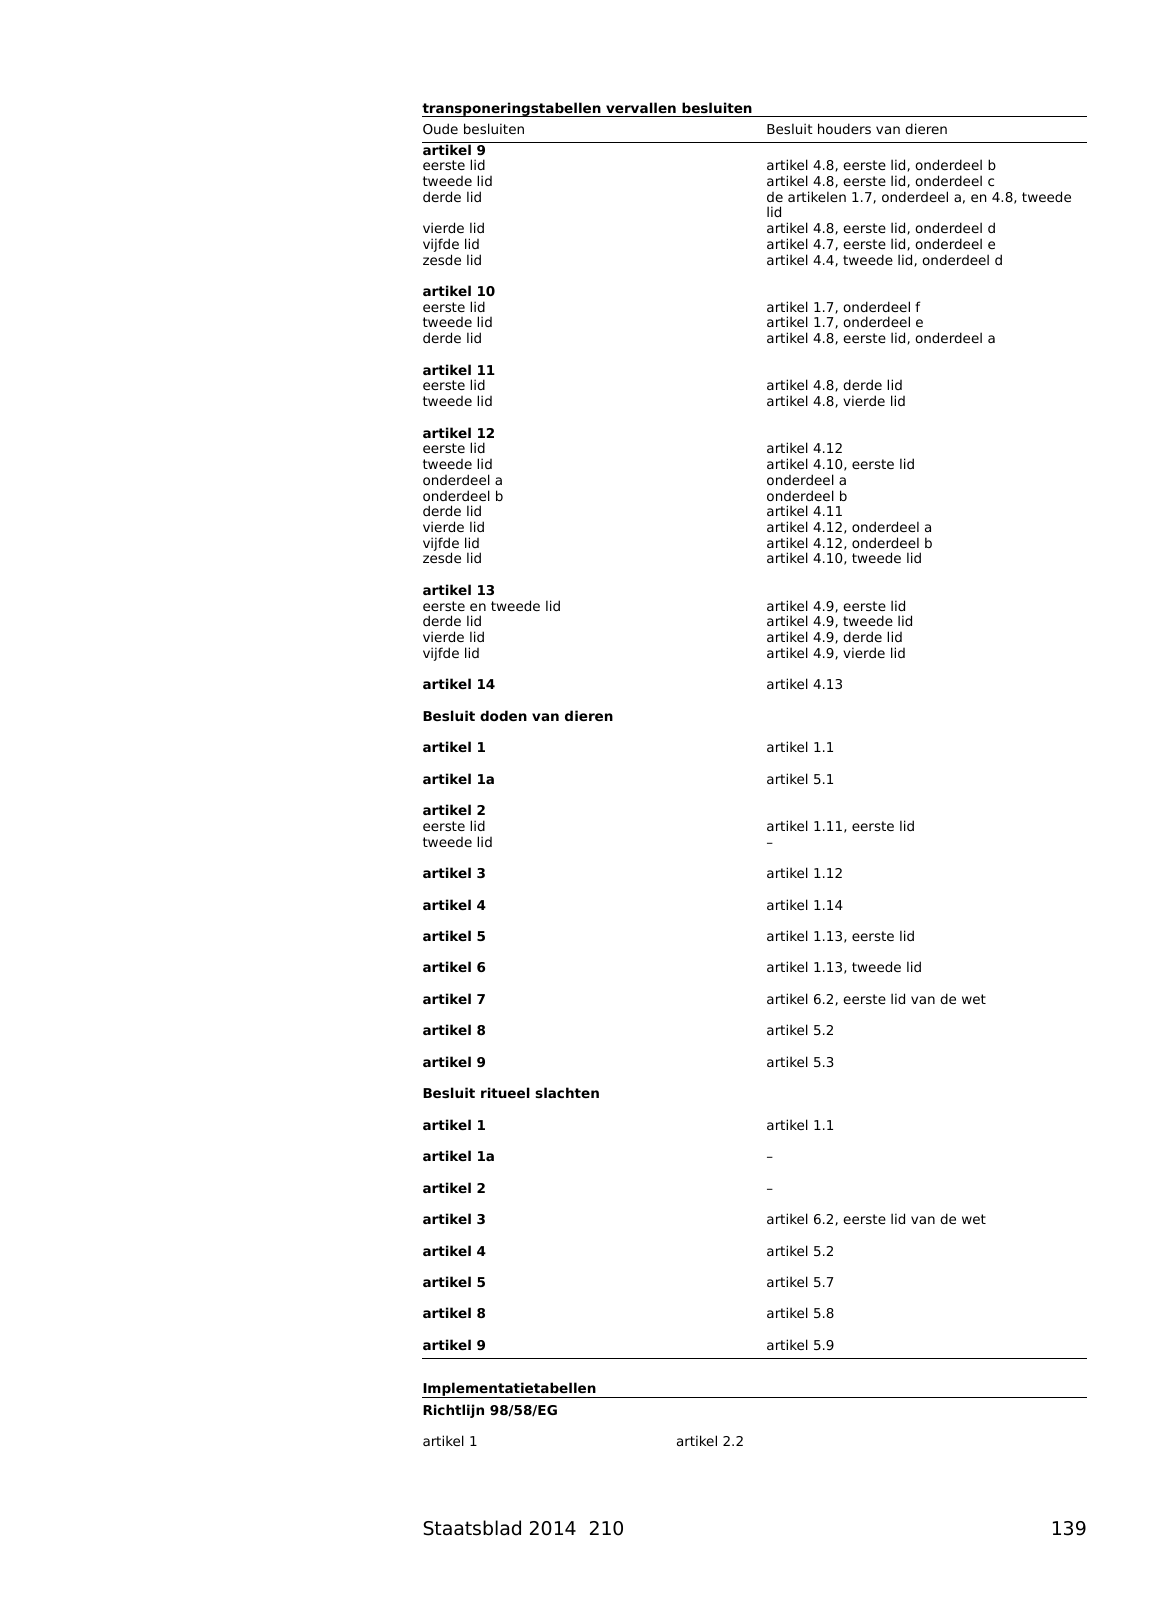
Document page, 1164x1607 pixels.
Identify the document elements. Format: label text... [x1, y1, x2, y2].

table_cell [422, 1070, 760, 1086]
table_cell artikel 8 [422, 1023, 760, 1039]
table_header transponeringstabellen vervallen besluiten [422, 100, 1087, 116]
table_cell artikel 4.11 [760, 504, 1087, 520]
table_cell [760, 583, 1087, 598]
table_cell [422, 1102, 760, 1117]
table_cell [422, 1165, 760, 1180]
table_cell [760, 567, 1087, 583]
table_cell artikel 1.13, eerste lid [760, 929, 1087, 944]
table_cell [760, 284, 1087, 299]
table_cell [760, 945, 1087, 960]
table_cell [422, 1322, 760, 1338]
table_cell [422, 1008, 760, 1023]
table_cell artikel 8 [422, 1306, 760, 1322]
table_cell artikel 2 [422, 1180, 760, 1196]
table_cell artikel 4.4, tweede lid, onderdeel d [760, 253, 1087, 268]
table_cell artikel 10 [422, 284, 760, 299]
table_cell eerste lid [422, 158, 760, 174]
table_cell vijfde lid [422, 646, 760, 661]
table_cell artikel 3 [422, 866, 760, 882]
table_cell artikel 4.7, eerste lid, onderdeel e [760, 237, 1087, 252]
table_cell [760, 787, 1087, 803]
table_cell [422, 661, 760, 677]
table_cell tweede lid [422, 315, 760, 331]
table_cell [760, 1291, 1087, 1306]
table_cell artikel 4.8, eerste lid, onderdeel c [760, 174, 1087, 189]
table_cell tweede lid [422, 394, 760, 410]
table_cell artikel 1.11, eerste lid [760, 819, 1087, 834]
table_cell artikel 13 [422, 583, 760, 598]
table_cell artikel 4.12, onderdeel a [760, 520, 1087, 536]
table_cell – [760, 1149, 1087, 1165]
table_cell [760, 1259, 1087, 1275]
table_cell artikel 6 [422, 960, 760, 976]
table_cell artikel 5 [422, 1275, 760, 1291]
table_cell artikel 5.7 [760, 1275, 1087, 1291]
table_cell artikel 5.3 [760, 1055, 1087, 1070]
table_cell artikel 14 [422, 677, 760, 693]
table_cell [760, 1196, 1087, 1212]
table_cell eerste lid [422, 378, 760, 394]
table_cell vierde lid [422, 630, 760, 646]
table_cell [760, 1086, 1087, 1102]
table_cell [760, 1008, 1087, 1023]
table_header Implementatietabellen [422, 1381, 1087, 1397]
table_cell artikel 1.1 [760, 1118, 1087, 1133]
table_cell [760, 347, 1087, 362]
table_cell artikel 12 [422, 425, 760, 441]
table_cell vierde lid [422, 221, 760, 237]
table_cell artikel 1.13, tweede lid [760, 960, 1087, 976]
table_cell artikel 1.7, onderdeel f [760, 300, 1087, 315]
table_cell [422, 850, 760, 866]
table_cell artikel 1a [422, 1149, 760, 1165]
table_cell artikel 4.12 [760, 441, 1087, 457]
table_cell artikel 5.8 [760, 1306, 1087, 1322]
table_cell [422, 1418, 670, 1434]
table_cell artikel 11 [422, 363, 760, 378]
table_cell [760, 850, 1087, 866]
table_cell [422, 1450, 670, 1465]
table_cell derde lid [422, 504, 760, 520]
table_cell [760, 410, 1087, 425]
table_cell artikel 4.8, eerste lid, onderdeel b [760, 158, 1087, 174]
table_cell [422, 268, 760, 284]
table_cell artikel 4.8, derde lid [760, 378, 1087, 394]
table_cell – [760, 1180, 1087, 1196]
table_cell [760, 1165, 1087, 1180]
table_cell zesde lid [422, 551, 760, 567]
table_cell eerste lid [422, 819, 760, 834]
table_cell [670, 1418, 1087, 1434]
table_cell [422, 756, 760, 771]
table_cell [760, 724, 1087, 740]
table_cell [760, 1322, 1087, 1338]
table_cell tweede lid [422, 834, 760, 850]
table_cell artikel 2 [422, 803, 760, 819]
table_cell [760, 913, 1087, 929]
table_cell artikel 4.8, vierde lid [760, 394, 1087, 410]
table_cell artikel 4.12, onderdeel b [760, 536, 1087, 551]
table_cell onderdeel b [422, 488, 760, 504]
table_cell [760, 1102, 1087, 1117]
table_cell artikel 4.8, eerste lid, onderdeel d [760, 221, 1087, 237]
table_cell [760, 363, 1087, 378]
table_cell artikel 4.13 [760, 677, 1087, 693]
table_cell de artikelen 1.7, onderdeel a, en 4.8, tweede lid [760, 190, 1087, 221]
table_cell [422, 1196, 760, 1212]
table_cell [760, 709, 1087, 724]
table_cell artikel 4.9, vierde lid [760, 646, 1087, 661]
table_cell [760, 693, 1087, 708]
table_cell artikel 4.9, derde lid [760, 630, 1087, 646]
table_cell [422, 787, 760, 803]
table_cell artikel 4.10, tweede lid [760, 551, 1087, 567]
table_cell [670, 1398, 1087, 1418]
table_cell artikel 3 [422, 1212, 760, 1228]
table_cell [760, 882, 1087, 897]
table_cell Oude besluiten [422, 117, 760, 142]
table_cell artikel 1 [422, 1118, 760, 1133]
table_cell [422, 1039, 760, 1054]
table_cell [760, 1228, 1087, 1243]
table_cell onderdeel a [760, 473, 1087, 488]
table_cell Besluit houders van dieren [760, 117, 1087, 142]
table_cell artikel 1 [422, 740, 760, 756]
table_cell artikel 4.9, tweede lid [760, 614, 1087, 630]
table_cell [422, 976, 760, 992]
table_cell [760, 425, 1087, 441]
table_cell [670, 1450, 1087, 1465]
table_cell Besluit doden van dieren [422, 709, 760, 724]
table_cell vijfde lid [422, 237, 760, 252]
table_cell derde lid [422, 331, 760, 347]
table_cell [422, 1133, 760, 1149]
table_cell artikel 4 [422, 897, 760, 913]
table_cell [760, 1039, 1087, 1054]
table_cell [422, 913, 760, 929]
table_cell artikel 5.1 [760, 771, 1087, 787]
table_cell zesde lid [422, 253, 760, 268]
table_cell [760, 976, 1087, 992]
table_cell artikel 5.2 [760, 1023, 1087, 1039]
table_cell [422, 693, 760, 708]
table_cell onderdeel b [760, 488, 1087, 504]
table_cell onderdeel a [422, 473, 760, 488]
table_cell artikel 4.10, eerste lid [760, 457, 1087, 473]
table_cell artikel 6.2, eerste lid van de wet [760, 992, 1087, 1007]
table_cell [760, 143, 1087, 158]
table_cell artikel 5.2 [760, 1243, 1087, 1259]
table_cell [760, 661, 1087, 677]
table_cell [422, 1228, 760, 1243]
table_cell artikel 5 [422, 929, 760, 944]
table_cell [760, 268, 1087, 284]
table_cell artikel 2.2 [670, 1434, 1087, 1450]
table_cell [422, 724, 760, 740]
table_cell – [760, 834, 1087, 850]
table_cell [422, 882, 760, 897]
table_cell vierde lid [422, 520, 760, 536]
table_cell tweede lid [422, 174, 760, 189]
table_cell artikel 9 [422, 1338, 760, 1358]
table_cell artikel 1a [422, 771, 760, 787]
table_cell eerste lid [422, 300, 760, 315]
table_cell artikel 6.2, eerste lid van de wet [760, 1212, 1087, 1228]
table_cell artikel 1.7, onderdeel e [760, 315, 1087, 331]
table_cell artikel 9 [422, 1055, 760, 1070]
table_cell artikel 1.1 [760, 740, 1087, 756]
table_cell tweede lid [422, 457, 760, 473]
table_cell artikel 4.8, eerste lid, onderdeel a [760, 331, 1087, 347]
table_cell [422, 347, 760, 362]
table_cell artikel 7 [422, 992, 760, 1007]
table_cell [422, 567, 760, 583]
table_cell Besluit ritueel slachten [422, 1086, 760, 1102]
table_cell [422, 945, 760, 960]
table_cell [760, 1133, 1087, 1149]
table_cell vijfde lid [422, 536, 760, 551]
table_cell [760, 1070, 1087, 1086]
table_cell artikel 1 [422, 1434, 670, 1450]
table_cell artikel 5.9 [760, 1338, 1087, 1358]
table_cell artikel 4.9, eerste lid [760, 599, 1087, 614]
table_cell [422, 1291, 760, 1306]
table_cell Richtlijn 98/58/EG [422, 1398, 670, 1418]
table_cell [760, 756, 1087, 771]
table_cell eerste lid [422, 441, 760, 457]
table_cell eerste en tweede lid [422, 599, 760, 614]
table_cell [422, 410, 760, 425]
table_cell [760, 803, 1087, 819]
table_cell derde lid [422, 614, 760, 630]
table_cell derde lid [422, 190, 760, 221]
table_cell artikel 1.12 [760, 866, 1087, 882]
table_cell artikel 9 [422, 143, 760, 158]
table_cell artikel 1.14 [760, 897, 1087, 913]
table_cell [422, 1259, 760, 1275]
table_cell artikel 4 [422, 1243, 760, 1259]
